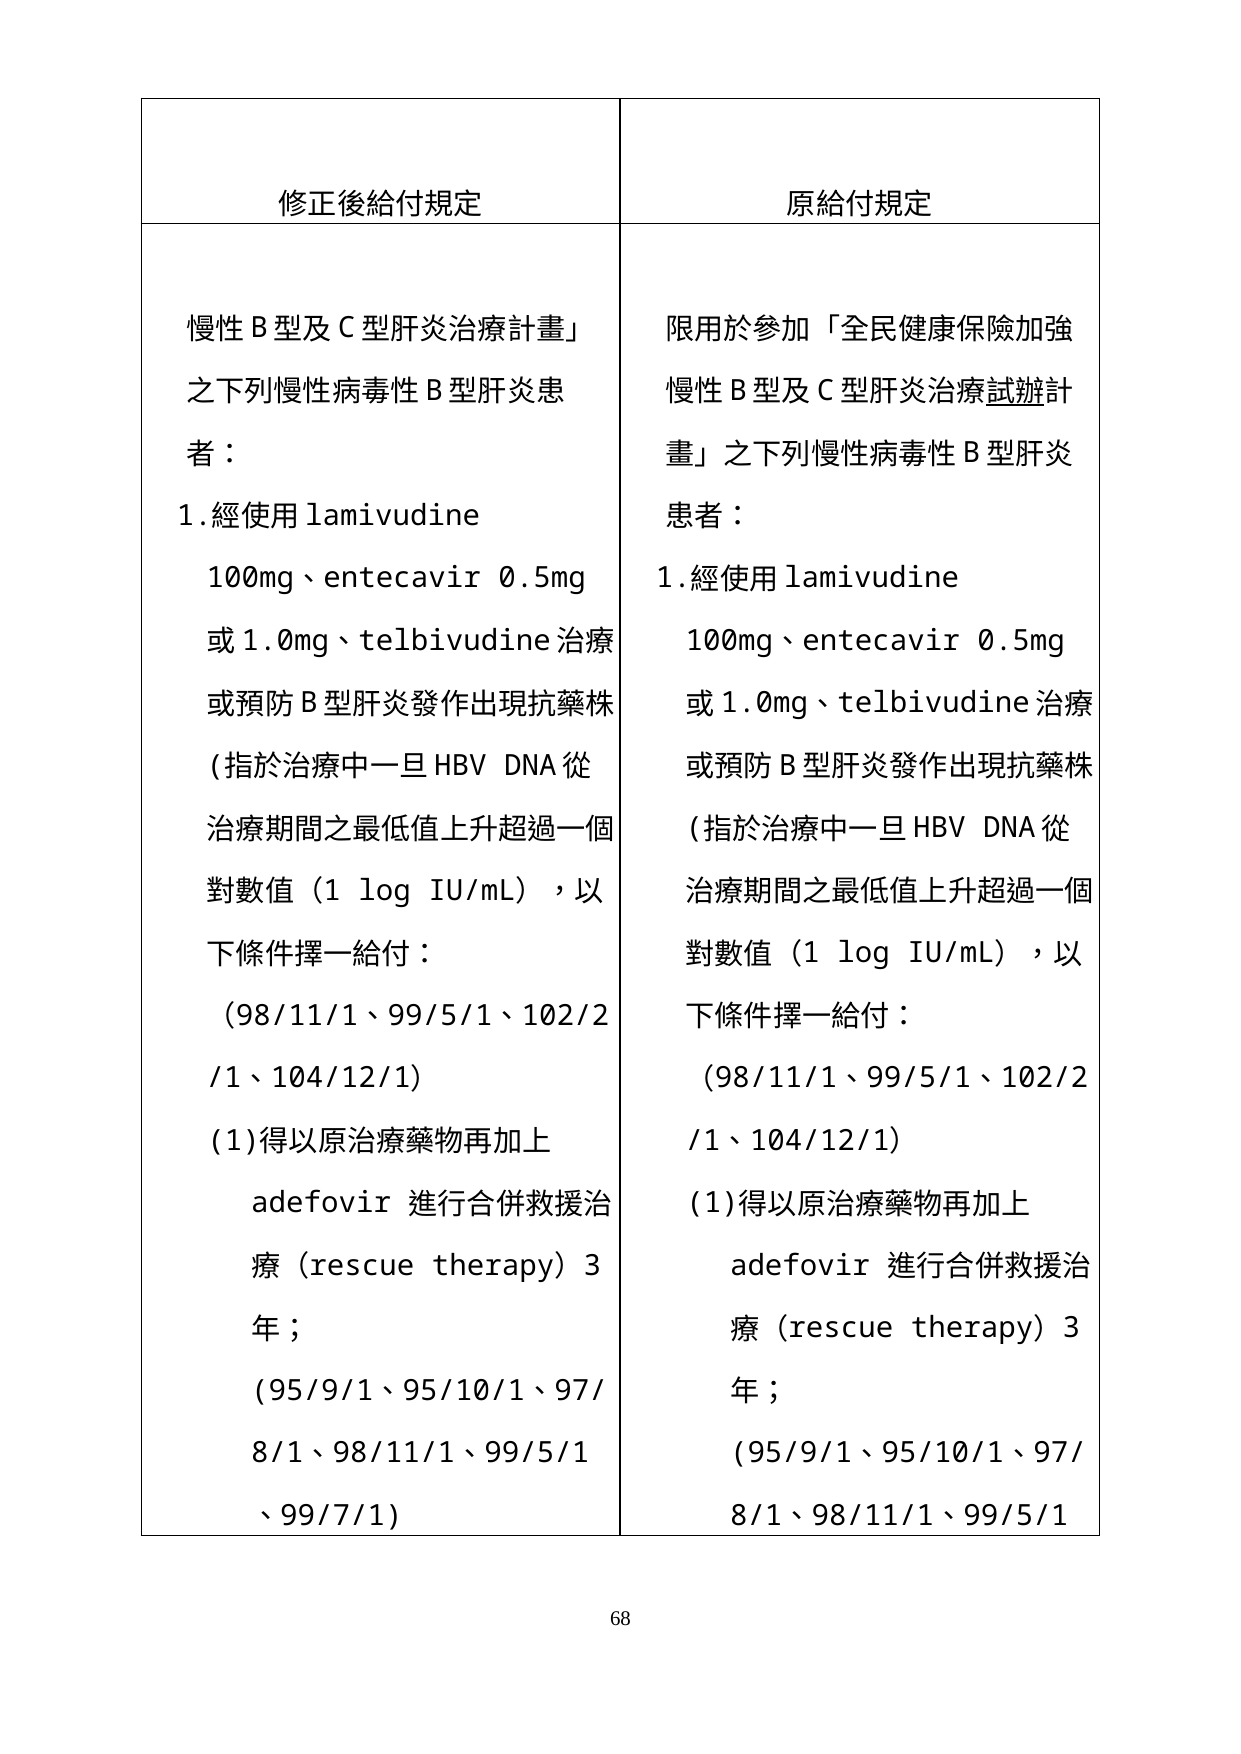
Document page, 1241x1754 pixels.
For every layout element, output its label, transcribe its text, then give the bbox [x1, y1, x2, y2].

table_header 原給付規定 [621, 99, 1099, 222]
table_cell 慢性B型及C型肝炎治療計畫」之下列慢性病毒性B型肝炎患者： 1.經使用lamivudine 100mg、entecavir 0.5mg或1.0mg、telbivudine治療或預防B型肝炎發作出現抗藥株(指於治療中一旦HBV DNA從治療期間之最低值上升超過一個對數值（1 log IU/mL），以下條件擇一給付：（98/11/1、99/5/1、102/2/1、104/12/1） (1)得以原治療藥物再加上adefovir 進行合併救援治療（rescue therapy）3年；(95/9/1、95/10/1、97/8/1、98/11/1、99/5/1、99/7/1) [142, 224, 619, 1535]
table_cell 限用於參加「全民健康保險加強慢性B型及C型肝炎治療試辦計畫」之下列慢性病毒性B型肝炎患者： 1.經使用lamivudine 100mg、entecavir 0.5mg或1.0mg、telbivudine治療或預防B型肝炎發作出現抗藥株(指於治療中一旦HBV DNA從治療期間之最低值上升超過一個對數值（1 log IU/mL），以下條件擇一給付：（98/11/1、99/5/1、102/2/1、104/12/1） (1)得以原治療藥物再加上adefovir 進行合併救援治療（rescue therapy）3年；(95/9/1、95/10/1、97/8/1、98/11/1、99/5/1 [621, 224, 1099, 1535]
table_header 修正後給付規定 [142, 99, 619, 222]
